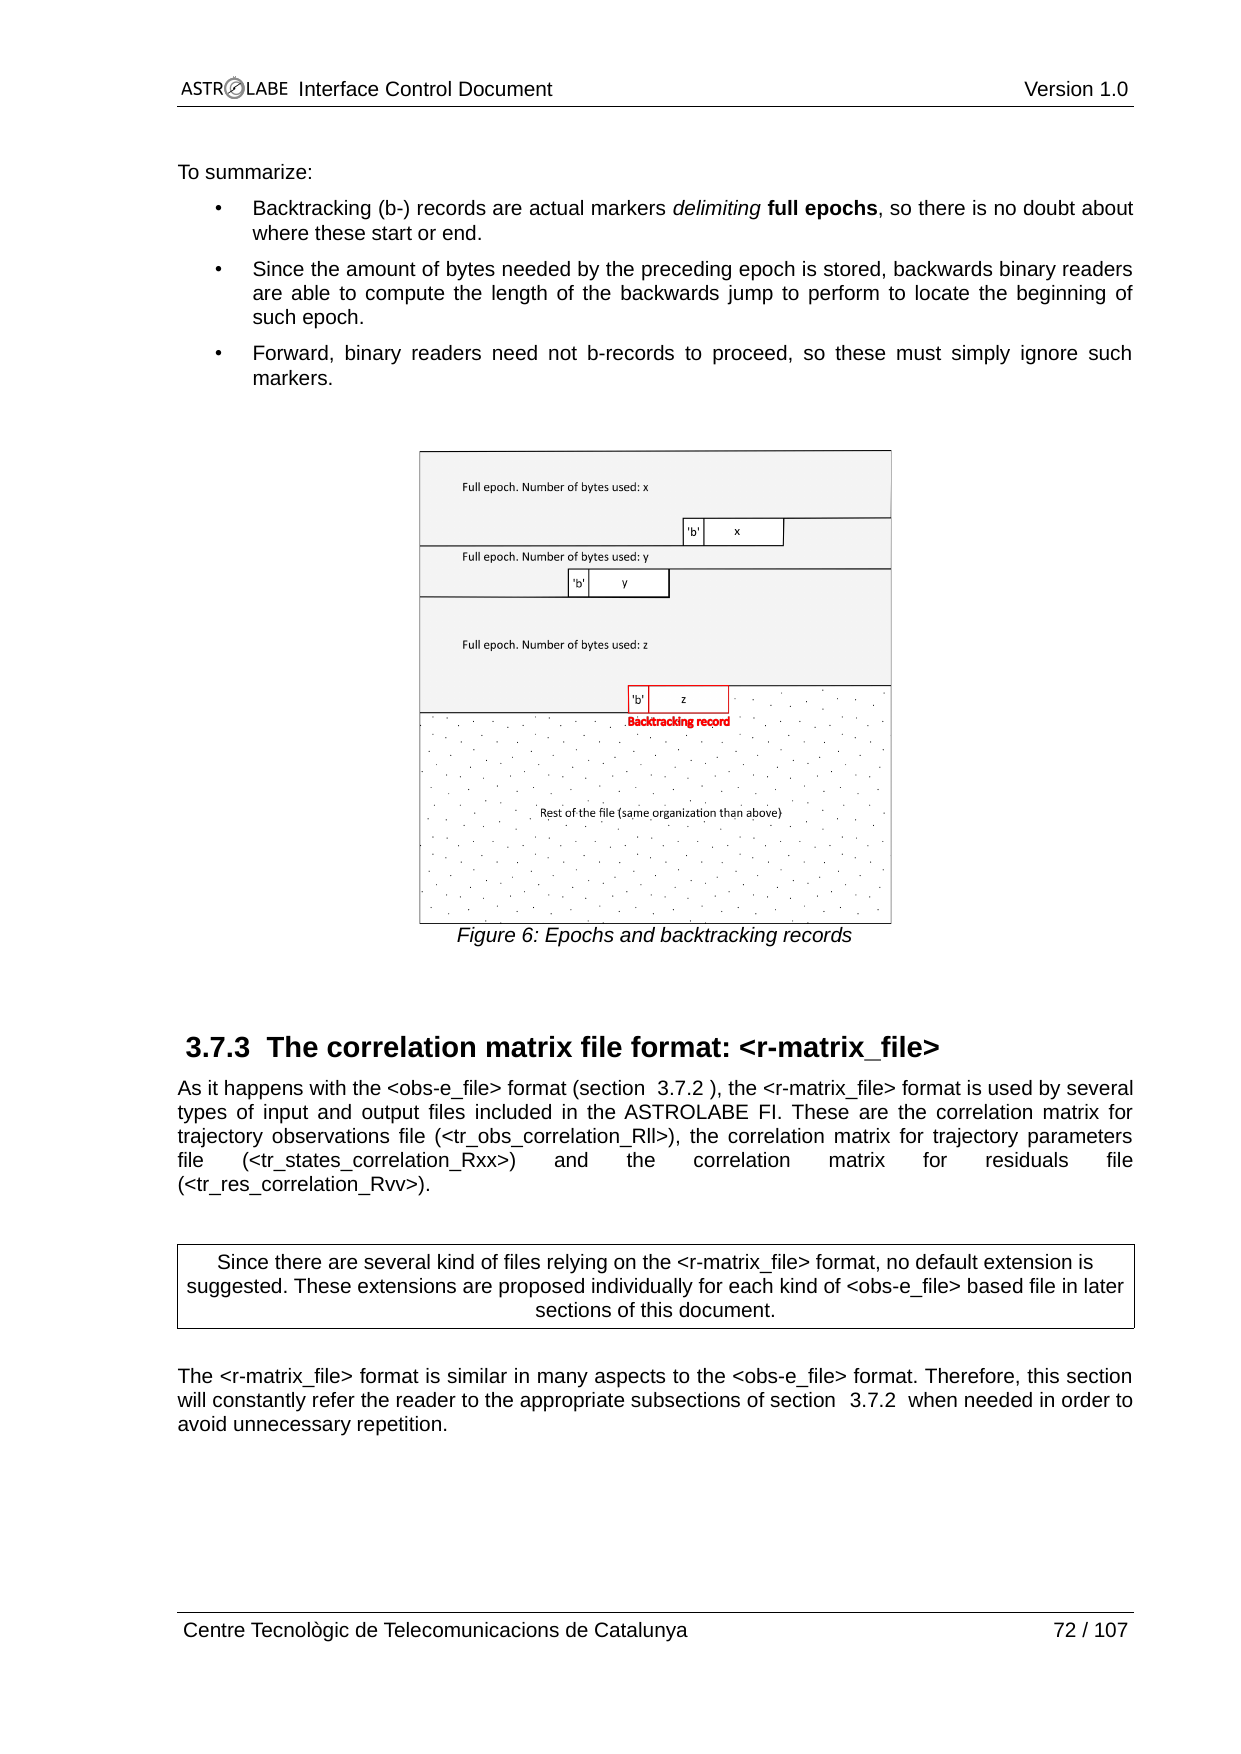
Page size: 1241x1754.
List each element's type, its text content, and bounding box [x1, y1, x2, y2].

list Backtracking (b-) records are actual markers delimiting full epochs, so there is no doubt about where these start or end. [215, 196, 1134, 244]
text To summarize: [177, 160, 1134, 184]
subtitle The correlation matrix file format: <r-matrix_file> [177, 1029, 1134, 1063]
table_header Since there are several kind of files relying on the <r-matrix_file> format, no default extension is suggested. These extensions are proposed individually for each kind of <obs-e_file> based file in later sections of this document. [178, 1245, 1134, 1328]
text Figure 6: Epochs and backtracking records [384, 924, 927, 947]
text As it happens with the <obs-e_file> format (section 3.7.2), the <r-matrix_file> format is used by several types of input and output files included in the ASTROLABE FI. These are the correlation matrix for trajectory observations file (<tr_obs_correlation_Rll>), the correlation matrix for trajectory parameters file (<tr_states_correlation_Rxx>) and the correlation matrix for residuals file (<tr_res_correlation_Rvv>). [177, 1076, 1134, 1195]
list Since the amount of bytes needed by the preceding epoch is stored, backwards binary readers are able to compute the length of the backwards jump to perform to locate the beginning of such epoch. [215, 257, 1134, 329]
picture [419, 450, 892, 924]
text The <r-matrix_file> format is similar in many aspects to the <obs-e_file> format. Therefore, this section will constantly refer the reader to the appropriate subsections of section 3.7.2 when needed in order to avoid unnecessary repetition. [177, 1364, 1134, 1436]
list Forward, binary readers need not b-records to proceed, so these must simply ignore such markers. [215, 341, 1134, 389]
picture [181, 76, 288, 99]
